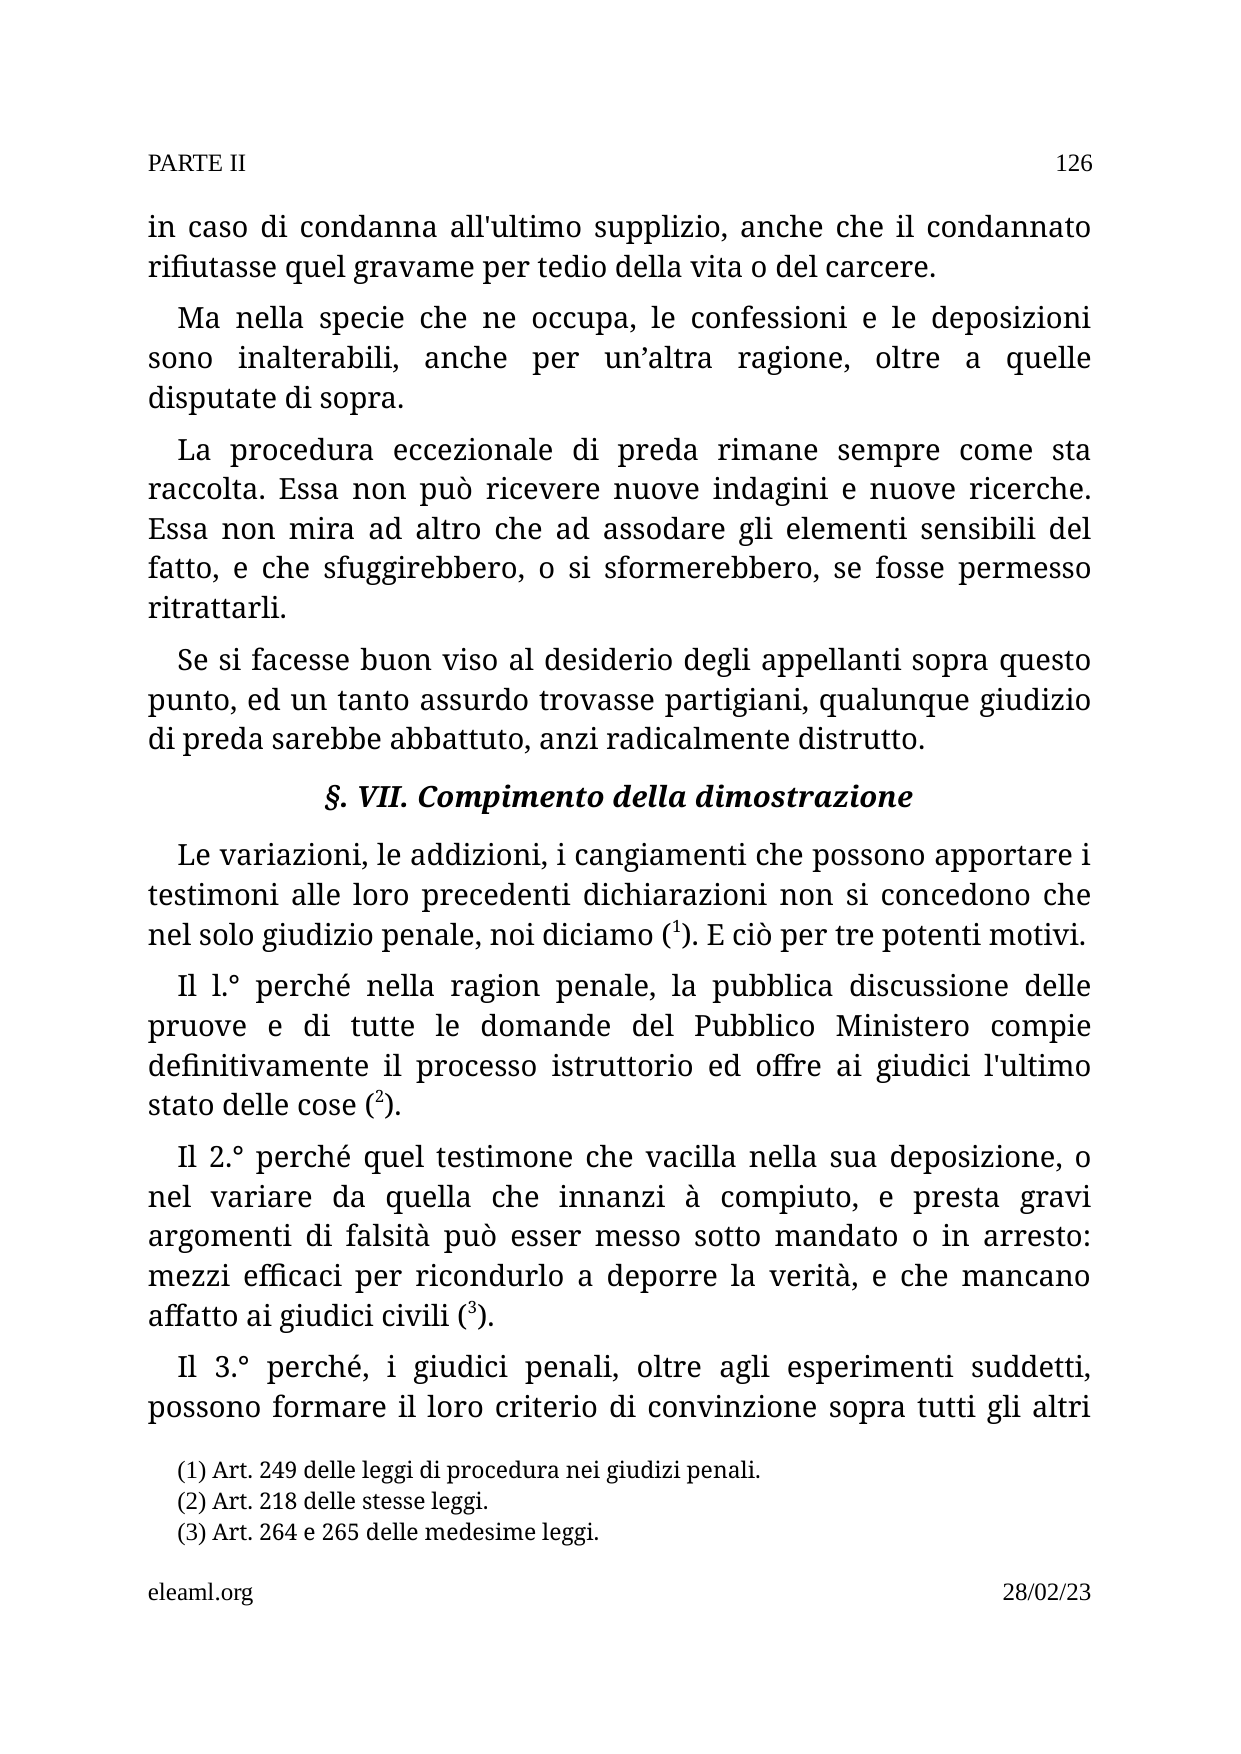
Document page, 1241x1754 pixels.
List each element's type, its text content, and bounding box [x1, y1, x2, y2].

text Il 3.° perché, i giudici penali, oltre agli esperimenti suddetti, possono formare il loro criterio di convinzione sopra tutti gli altri [148, 1347, 1093, 1426]
text Art. 249 delle leggi di procedura nei giudizi penali. [148, 1454, 1093, 1485]
text Art. 218 delle stesse leggi. [148, 1485, 1093, 1516]
text Art. 264 e 265 delle medesime leggi. [148, 1516, 1093, 1547]
text Il 2.° perché quel testimone che vacilla nella sua deposizione, o nel variare da quella che innanzi à compiuto, e presta gravi argomenti di falsità può esser messo sotto mandato o in arresto: mezzi efficaci per ricondurlo a deporre la verità, e che mancano affatto ai giudici civili (). [148, 1136, 1093, 1335]
text in caso di condanna all'ultimo supplizio, anche che il condannato rifiutasse quel gravame per tedio della vita o del carcere. [148, 207, 1093, 286]
text Il l.° perché nella ragion penale, la pubblica discussione delle pruove e di tutte le domande del Pubblico Ministero compie definitivamente il processo istruttorio ed offre ai giudici l'ultimo stato delle cose (). [148, 966, 1093, 1124]
text Ma nella specie che ne occupa, le confessioni e le deposizioni sono inalterabili, anche per un’altra ragione, oltre a quelle disputate di sopra. [148, 298, 1093, 417]
text La procedura eccezionale di preda rimane sempre come sta raccolta. Essa non può ricevere nuove indagini e nuove ricerche. Essa non mira ad altro che ad assodare gli elementi sensibili del fatto, e che sfuggirebbero, o si sformerebbero, se fosse permesso ritrattarli. [148, 429, 1093, 627]
subtitle §. VII. Compimento della dimostrazione [148, 777, 1093, 816]
text Se si facesse buon viso al desiderio degli appellanti sopra questo punto, ed un tanto assurdo trovasse partigiani, qualunque giudizio di preda sarebbe abbattuto, anzi radicalmente distrutto. [148, 639, 1093, 758]
text Le variazioni, le addizioni, i cangiamenti che possono apportare i testimoni alle loro precedenti dichiarazioni non si concedono che nel solo giudizio penale, noi diciamo (). E ciò per tre potenti motivi. [148, 835, 1093, 954]
